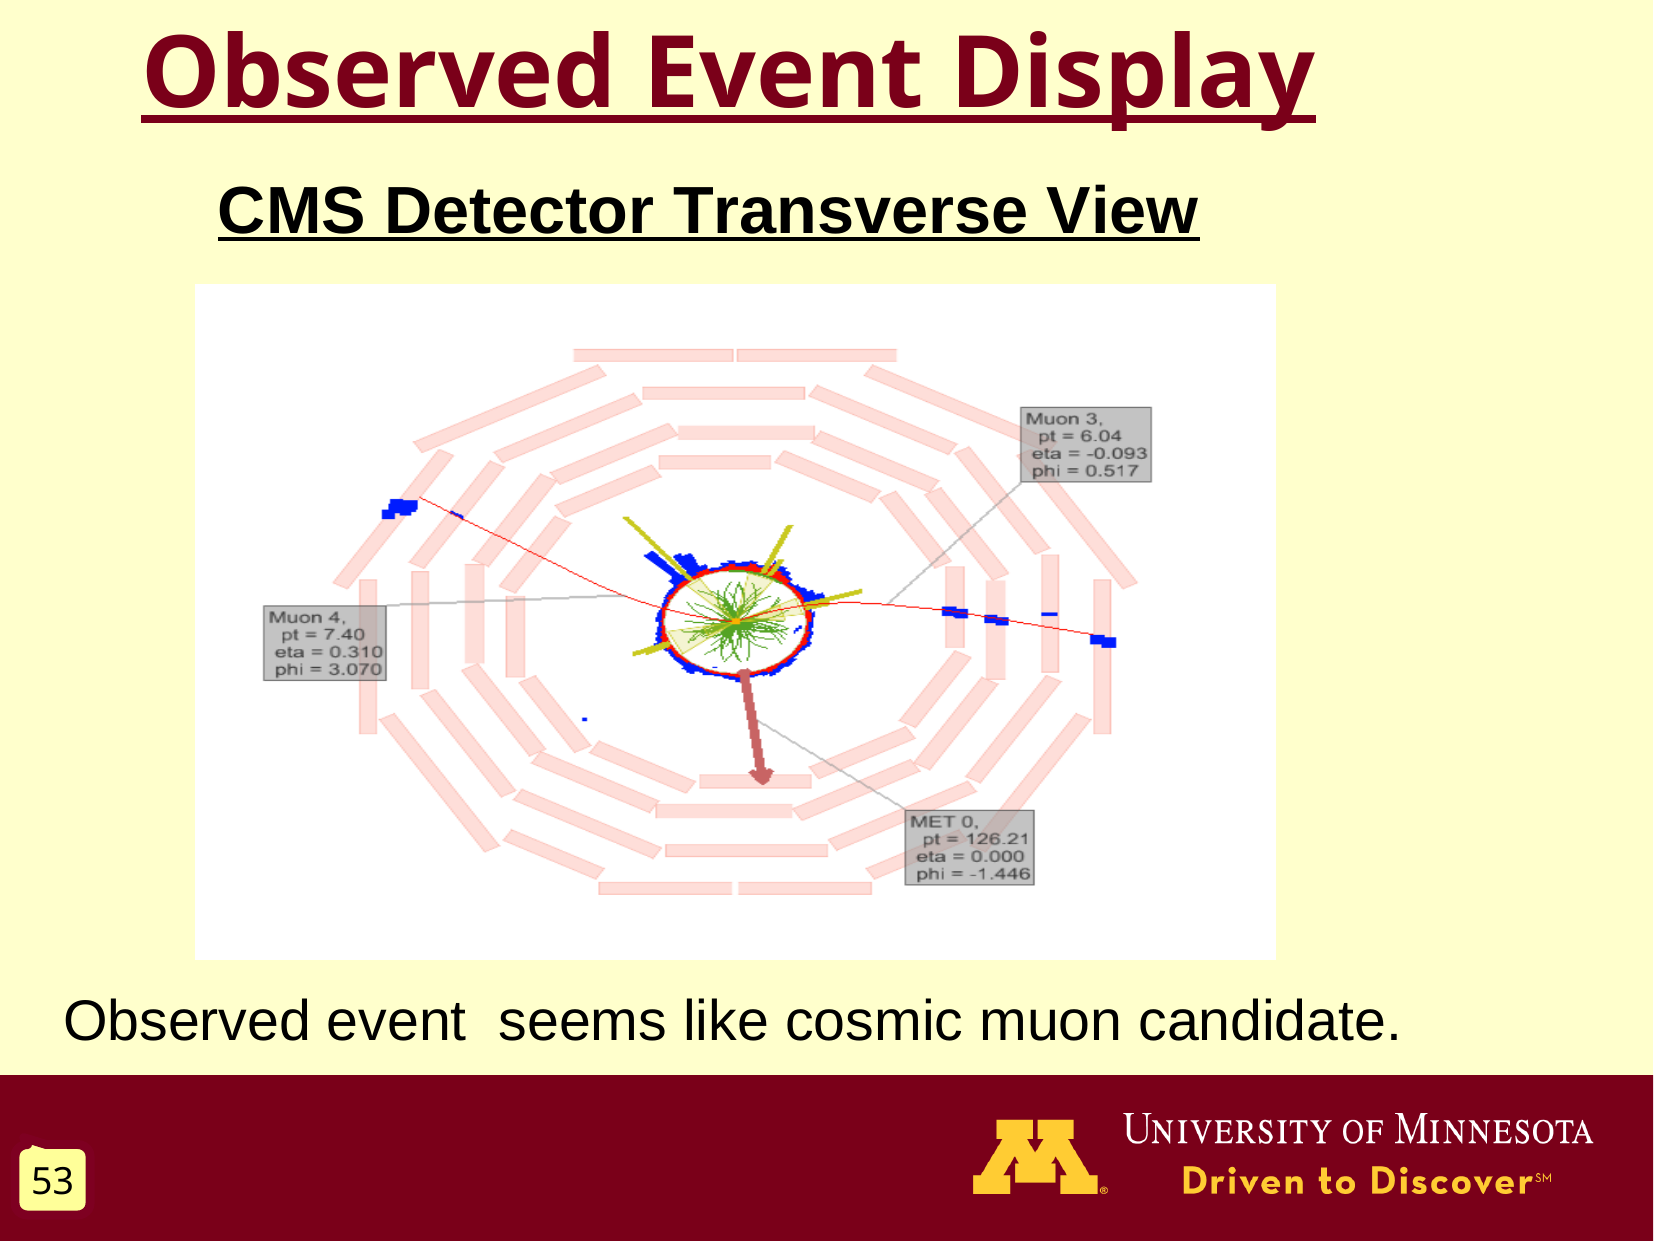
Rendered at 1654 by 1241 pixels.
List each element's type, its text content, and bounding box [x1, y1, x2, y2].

picture [0, 1075, 1654, 1241]
picture [195, 284, 1276, 961]
text_box 53 [15, 1137, 91, 1216]
list CMS Detector Transverse View [146, 165, 1576, 269]
title Observed Event Display [126, 0, 1606, 136]
list Observed event seems like cosmic muon candidate. [0, 975, 1591, 1111]
